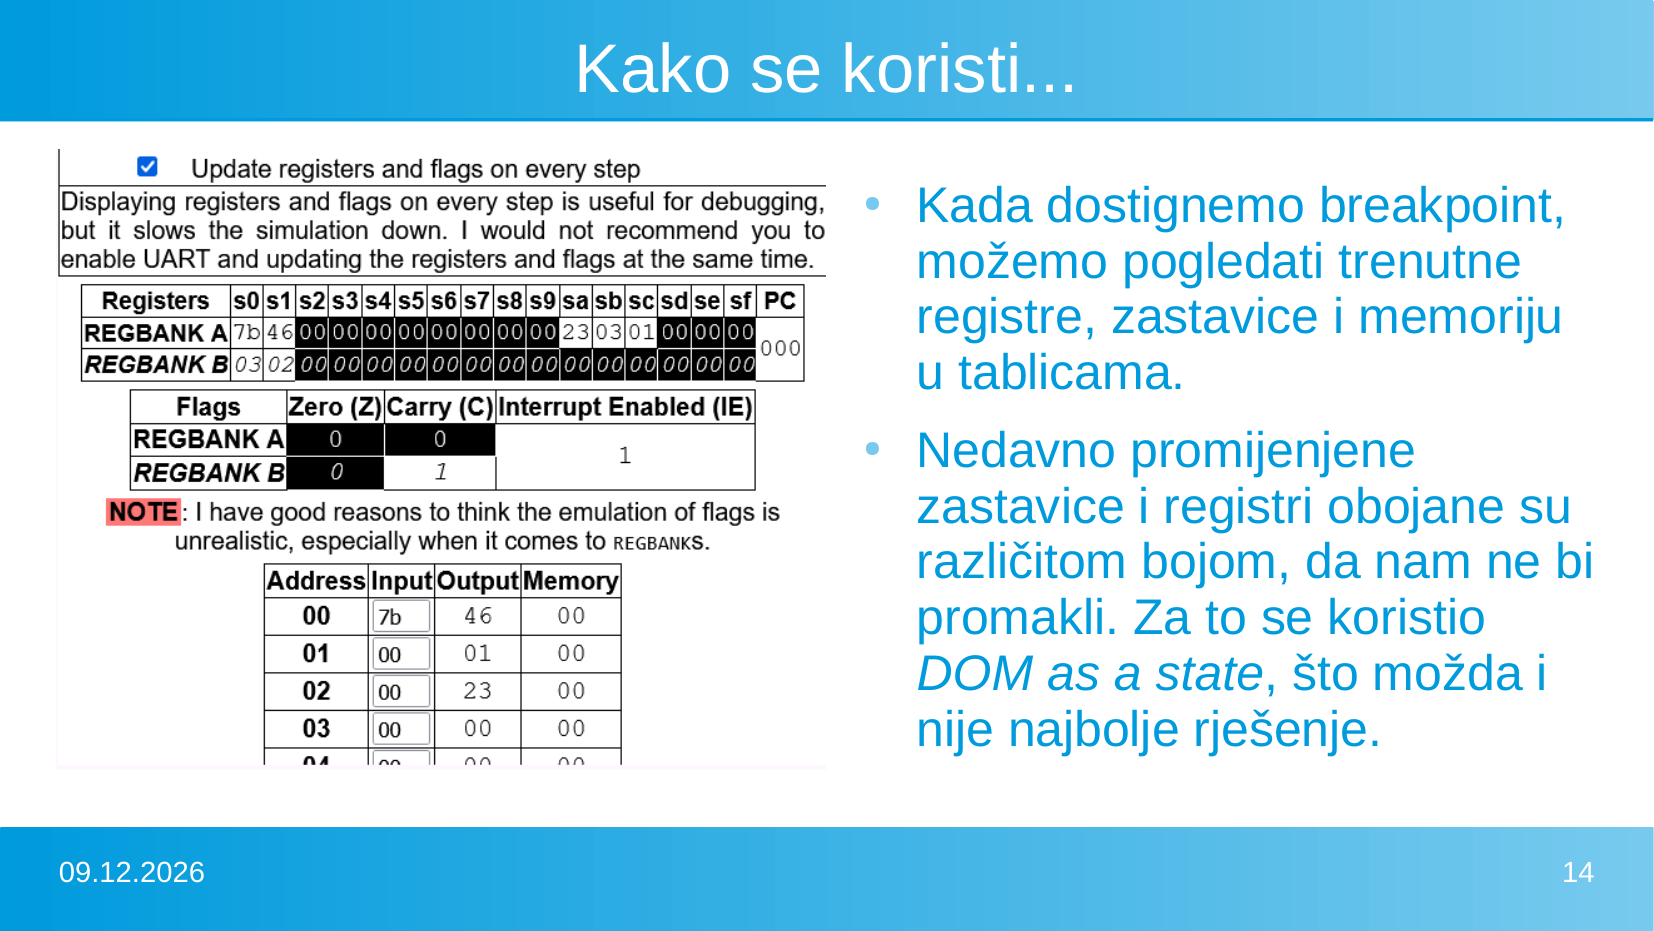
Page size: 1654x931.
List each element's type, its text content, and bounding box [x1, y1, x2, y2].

title Kako se koristi... [59, 29, 1595, 108]
picture [56, 149, 826, 770]
list Kada dostignemo breakpoint, možemo pogledati trenutne registre, zastavice i memoriju u tablicama. Nedavno promijenjene zastavice i registri obojane su različitom bojom, da nam ne bi promakli. Za to se koristio DOM as a state, što možda i nije najbolje rješenje. [845, 177, 1596, 768]
